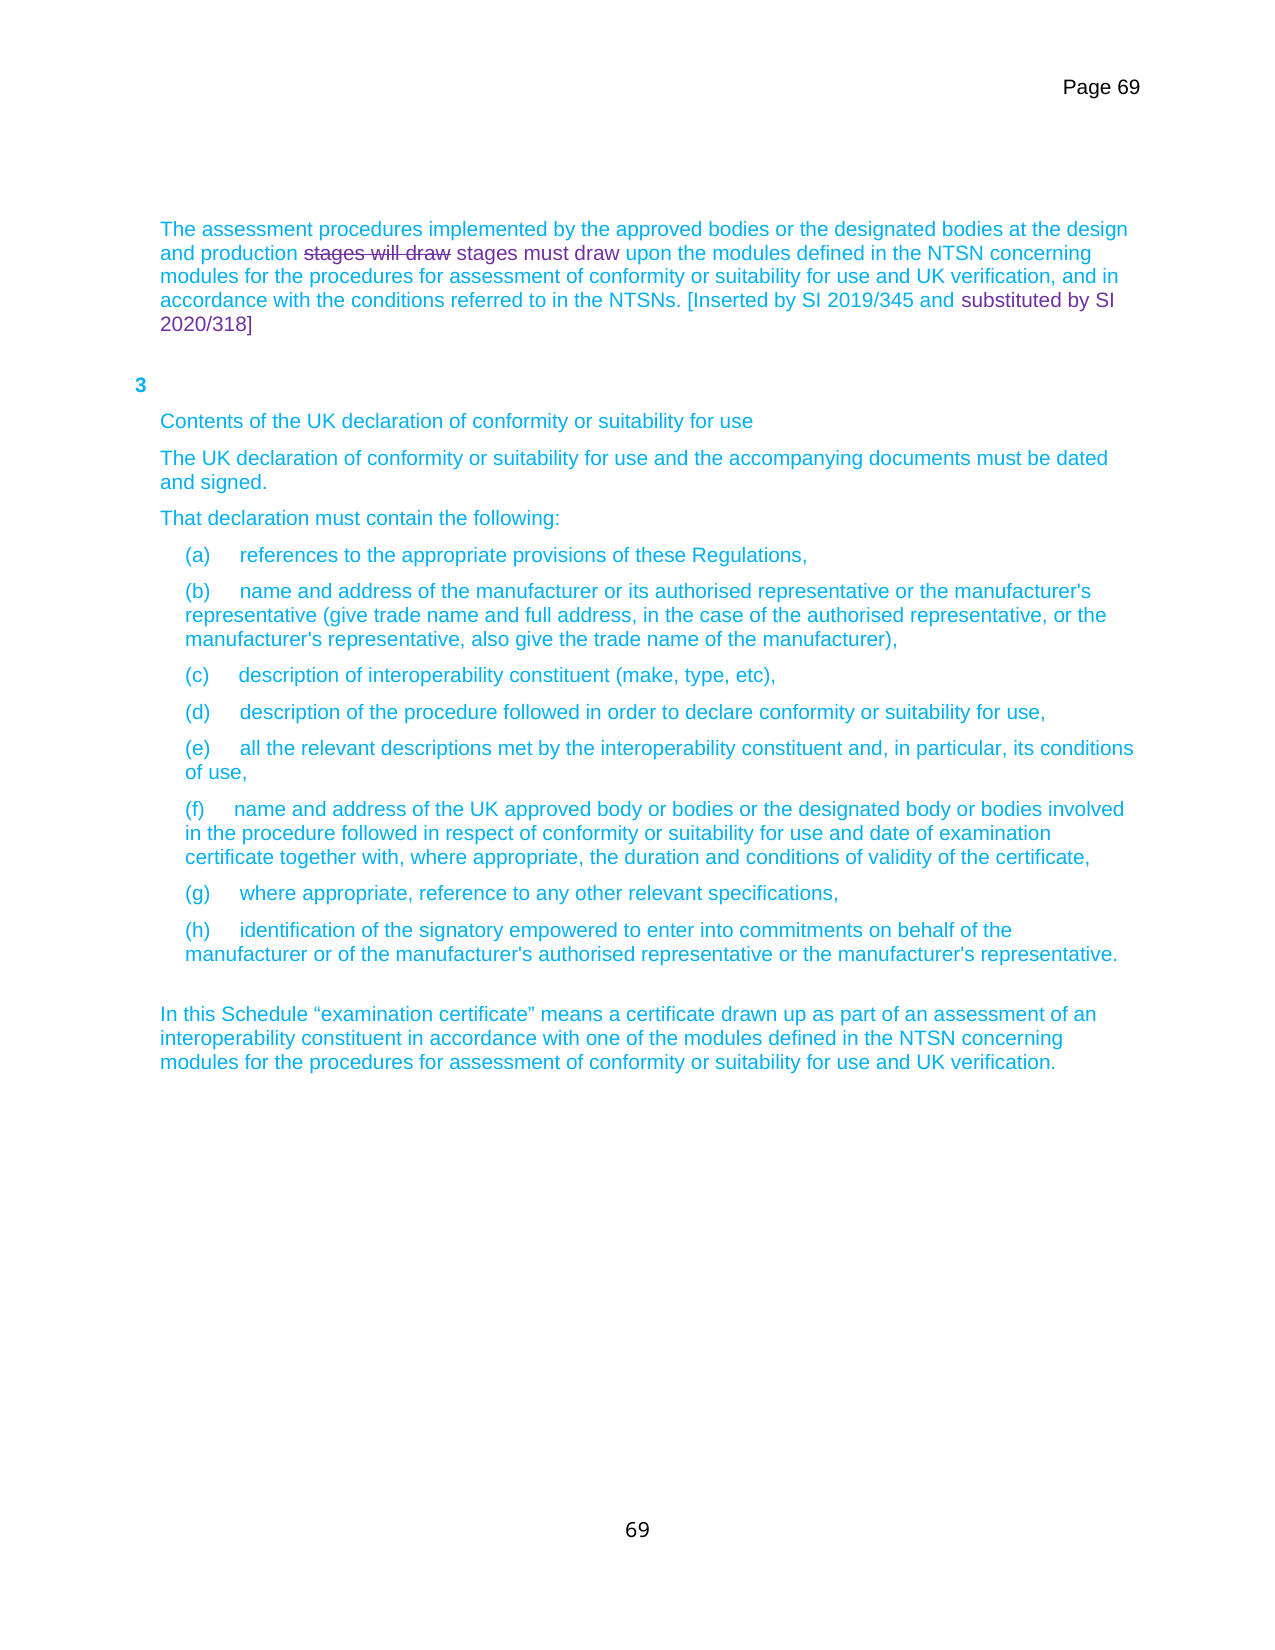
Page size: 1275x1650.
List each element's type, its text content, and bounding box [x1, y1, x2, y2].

text In this Schedule “examination certificate” means a certificate drawn up as part of an assessment of an interoperability constituent in accordance with one of the modules defined in the NTSN concerning modules for the procedures for assessment of conformity or suitability for use and UK verification. [160, 1002, 1140, 1074]
text (g) where appropriate, reference to any other relevant specifications, [185, 881, 1140, 905]
text (f) name and address of the UK approved body or bodies or the designated body or bodies involved in the procedure followed in respect of conformity or suitability for use and date of examination certificate together with, where appropriate, the duration and conditions of validity of the certificate, [185, 797, 1140, 868]
text (d) description of the procedure followed in order to declare conformity or suitability for use, [185, 700, 1140, 724]
text (h) identification of the signatory empowered to enter into commitments on behalf of the manufacturer or of the manufacturer's authorised representative or the manufacturer's representative. [185, 917, 1140, 965]
text (b) name and address of the manufacturer or its authorised representative or the manufacturer's representative (give trade name and full address, in the case of the authorised representative, or the manufacturer's representative, also give the trade name of the manufacturer), [185, 579, 1140, 651]
text The assessment procedures implemented by the approved bodies or the designated bodies at the design and production stages will draw stages must draw upon the modules defined in the NTSN concerning modules for the procedures for assessment of conformity or suitability for use and UK verification, and in accordance with the conditions referred to in the NTSNs. [Inserted by SI 2019/345 and substituted by SI 2020/318] [160, 216, 1140, 336]
text (a) references to the appropriate provisions of these Regulations, [185, 542, 1140, 566]
text 3 [135, 373, 1140, 397]
text Contents of the UK declaration of conformity or suitability for use [160, 409, 1140, 433]
text That declaration must contain the following: [160, 506, 1140, 530]
text The UK declaration of conformity or suitability for use and the accompanying documents must be dated and signed. [160, 446, 1140, 493]
text (c) description of interoperability constituent (make, type, etc), [185, 663, 1140, 687]
text (e) all the relevant descriptions met by the interoperability constituent and, in particular, its conditions of use, [185, 736, 1140, 784]
